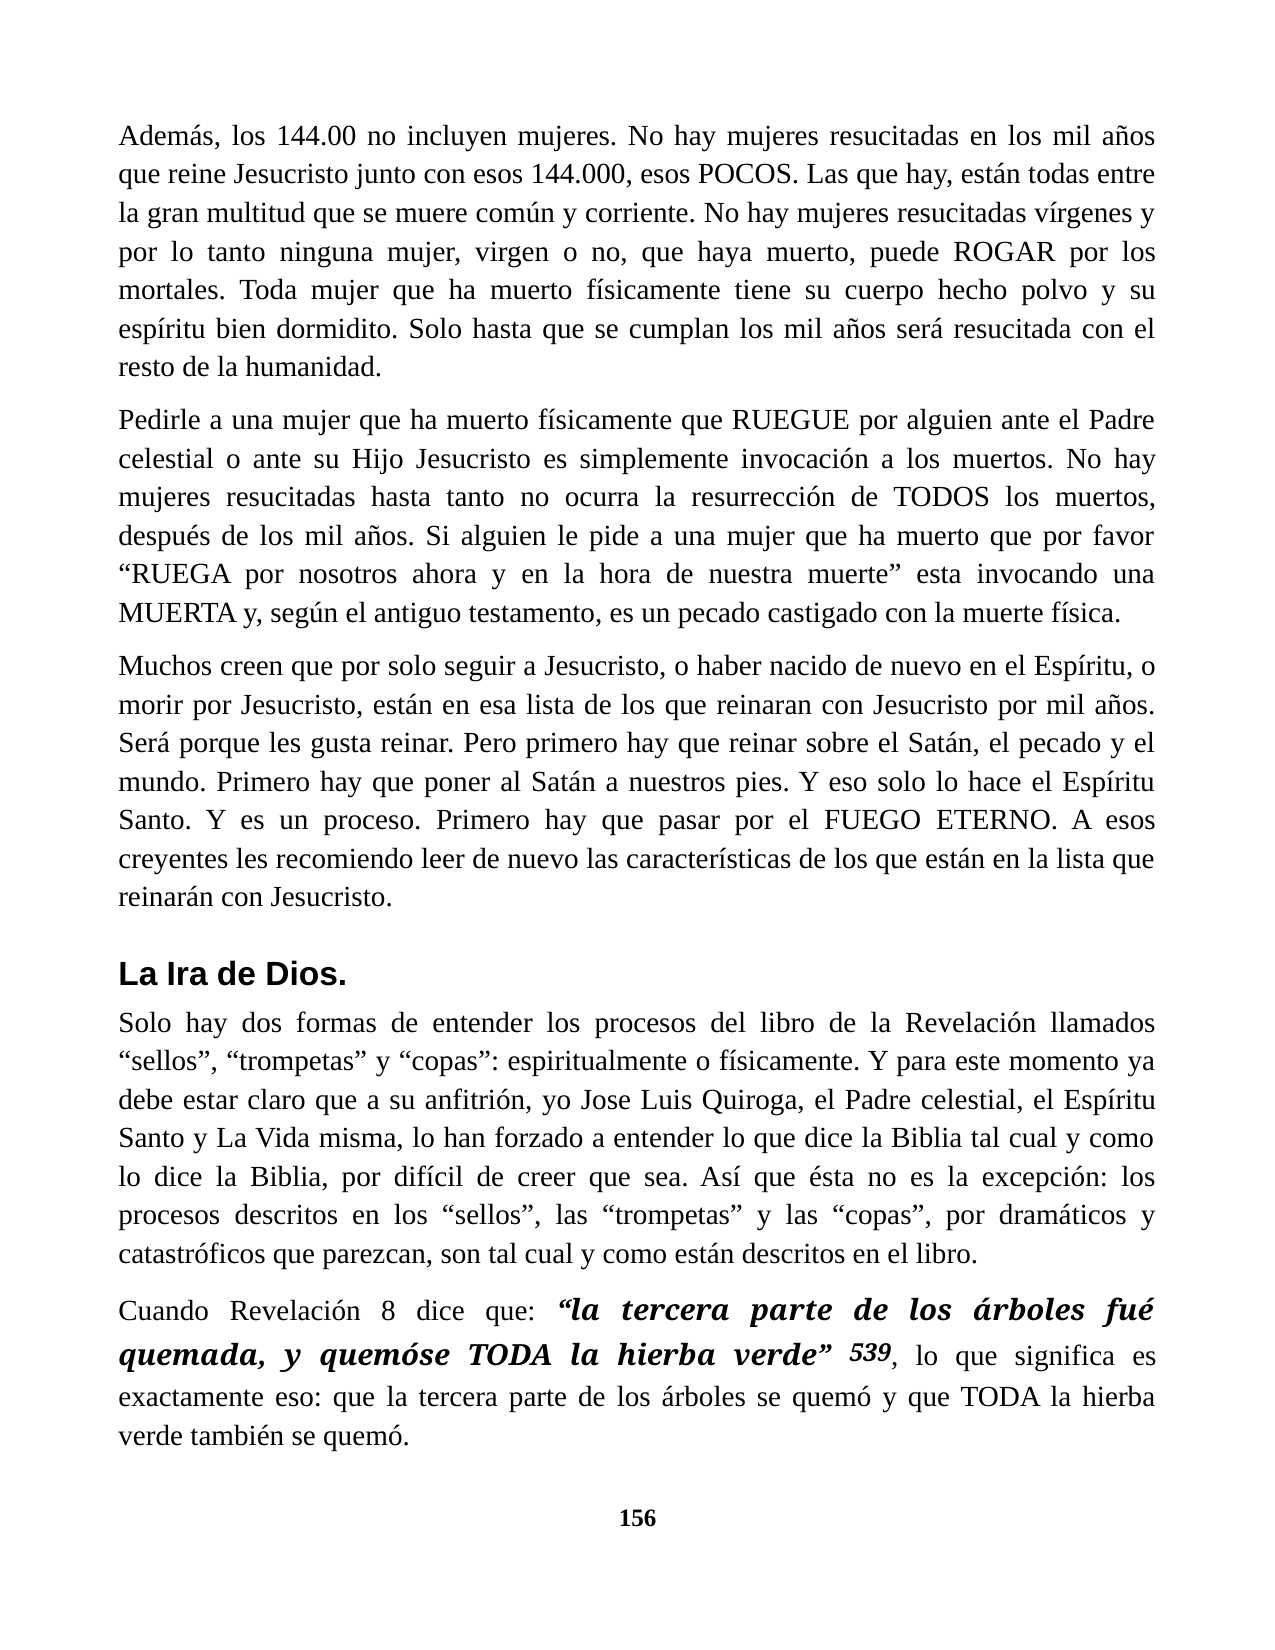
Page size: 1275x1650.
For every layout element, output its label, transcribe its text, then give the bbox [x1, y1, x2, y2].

text Pedirle a una mujer que ha muerto físicamente que RUEGUE por alguien ante el Padre celestial o ante su Hijo Jesucristo es simplemente invocación a los muertos. No hay mujeres resucitadas hasta tanto no ocurra la resurrección de TODOS los muertos, después de los mil años. Si alguien le pide a una mujer que ha muerto que por favor “RUEGA por nosotros ahora y en la hora de nuestra muerte” esta invocando una MUERTA y, según el antiguo testamento, es un pecado castigado con la muerte física. [118, 402, 1157, 629]
text Muchos creen que por solo seguir a Jesucristo, o haber nacido de nuevo en el Espíritu, o morir por Jesucristo, están en esa lista de los que reinaran con Jesucristo por mil años. Será porque les gusta reinar. Pero primero hay que reinar sobre el Satán, el pecado y el mundo. Primero hay que poner al Satán a nuestros pies. Y eso solo lo hace el Espíritu Santo. Y es un proceso. Primero hay que pasar por el FUEGO ETERNO. A esos creyentes les recomiendo leer de nuevo las características de los que están en la lista que reinarán con Jesucristo. [118, 648, 1157, 913]
subtitle La Ira de Dios. [118, 953, 1157, 992]
text Además, los 144.00 no incluyen mujeres. No hay mujeres resucitadas en los mil años que reine Jesucristo junto con esos 144.000, esos POCOS. Las que hay, están todas entre la gran multitud que se muere común y corriente. No hay mujeres resucitadas vírgenes y por lo tanto ninguna mujer, virgen o no, que haya muerto, puede ROGAR por los mortales. Toda mujer que ha muerto físicamente tiene su cuerpo hecho polvo y su espíritu bien dormidito. Solo hasta que se cumplan los mil años será resucitada con el resto de la humanidad. [118, 118, 1157, 383]
text Cuando Revelación 8 dice que: “la tercera parte de los árboles fué quemada, y quemóse TODA la hierba verde” , lo que significa es exactamente eso: que la tercera parte de los árboles se quemó y que TODA la hierba verde también se quemó. [118, 1289, 1157, 1451]
text Solo hay dos formas de entender los procesos del libro de la Revelación llamados “sellos”, “trompetas” y “copas”: espiritualmente o físicamente. Y para este momento ya debe estar claro que a su anfitrión, yo Jose Luis Quiroga, el Padre celestial, el Espíritu Santo y La Vida misma, lo han forzado a entender lo que dice la Biblia tal cual y como lo dice la Biblia, por difícil de creer que sea. Así que ésta no es la excepción: los procesos descritos en los “sellos”, las “trompetas” y las “copas”, por dramáticos y catastróficos que parezcan, son tal cual y como están descritos en el libro. [118, 1005, 1157, 1269]
